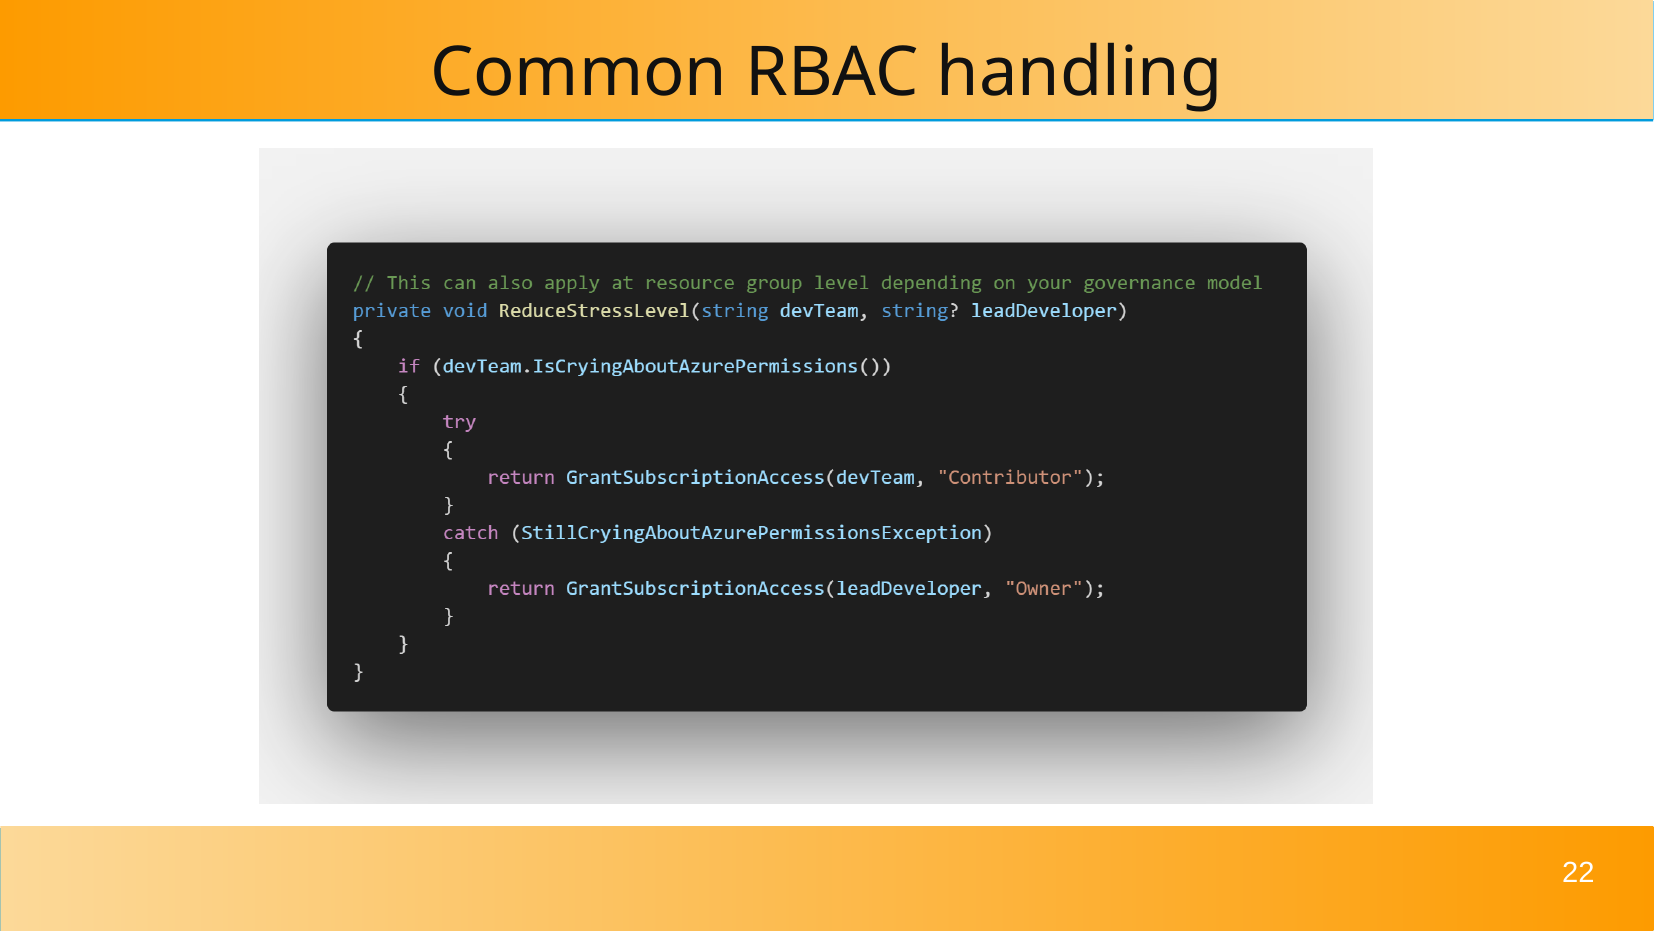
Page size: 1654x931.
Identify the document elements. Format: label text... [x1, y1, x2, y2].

title Common RBAC handling [59, 26, 1595, 111]
picture [259, 148, 1373, 804]
title Networking [1101, 827, 1105, 930]
